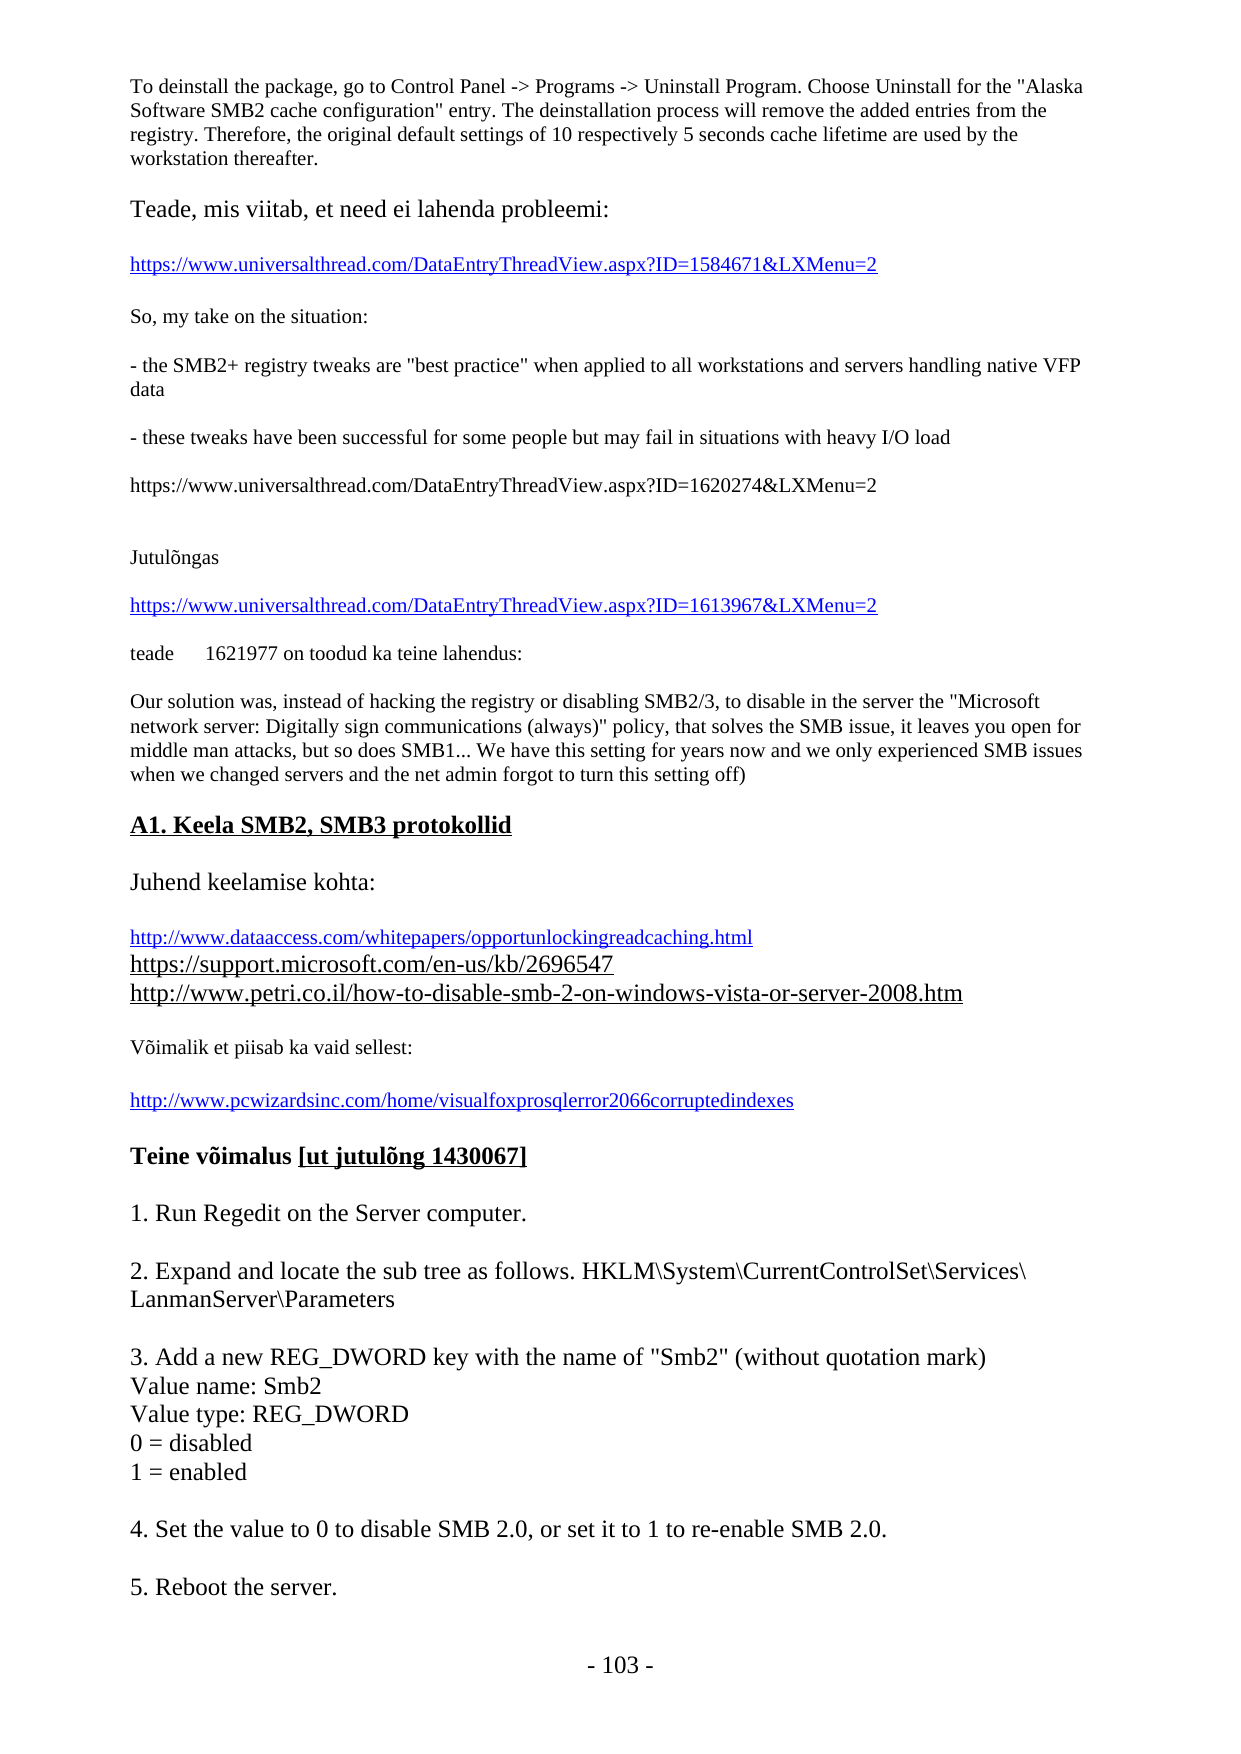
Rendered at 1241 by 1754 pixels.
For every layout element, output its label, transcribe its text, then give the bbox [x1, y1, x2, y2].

text 1 = enabled [130, 1457, 1110, 1486]
text Teade, mis viitab, et need ei lahenda probleemi: [130, 194, 1110, 223]
text 3. Add a new REG_DWORD key with the name of "Smb2" (without quotation mark) [130, 1342, 1110, 1371]
text 0 = disabled [130, 1428, 1110, 1457]
text http://www.dataaccess.com/whitepapers/opportunlockingreadcaching.html [130, 925, 1110, 949]
text Teine võimalus [ut jutulõng 1430067] [130, 1141, 1110, 1169]
text Our solution was, instead of hacking the registry or disabling SMB2/3, to disable in the server the "Microsoft network server: Digitally sign communications (always)" policy, that solves the SMB issue, it leaves you open for middle man attacks, but so does SMB1... We have this setting for years now and we only experienced SMB issues when we changed servers and the net admin forgot to turn this setting off) [130, 689, 1110, 786]
text Juhend keelamise kohta: [130, 867, 1110, 896]
text - these tweaks have been successful for some people but may fail in situations with heavy I/O load [130, 425, 1110, 449]
text To deinstall the package, go to Control Panel -> Programs -> Uninstall Program. Choose Uninstall for the "Alaska Software SMB2 cache configuration" entry. The deinstallation process will remove the added entries from the registry. Therefore, the original default settings of 10 respectively 5 seconds cache lifetime are used by the workstation thereafter. [130, 74, 1110, 170]
text A1. Keela SMB2, SMB3 protokollid [130, 810, 1110, 838]
text Value type: REG_DWORD [130, 1399, 1110, 1428]
text http://www.petri.co.il/how-to-disable-smb-2-on-windows-vista-or-server-2008.htm [130, 978, 1110, 1006]
text So, my take on the situation: [130, 304, 1110, 328]
text - the SMB2+ registry tweaks are "best practice" when applied to all workstations and servers handling native VFP data [130, 353, 1110, 401]
text 4. Set the value to 0 to disable SMB 2.0, or set it to 1 to re-enable SMB 2.0. [130, 1514, 1110, 1543]
text 1. Run Regedit on the Server computer. [130, 1198, 1110, 1227]
text teade 1621977 on toodud ka teine lahendus: [130, 641, 1110, 665]
text 5. Reboot the server. [130, 1572, 1110, 1601]
text https://www.universalthread.com/DataEntryThreadView.aspx?ID=1620274&LXMenu=2 [130, 473, 1110, 497]
text https://www.universalthread.com/DataEntryThreadView.aspx?ID=1613967&LXMenu=2 [130, 593, 1110, 617]
text http://www.pcwizardsinc.com/home/visualfoxprosqlerror2066corruptedindexes [130, 1088, 1110, 1112]
text https://www.universalthread.com/DataEntryThreadView.aspx?ID=1584671&LXMenu=2 [130, 252, 1110, 276]
text https://support.microsoft.com/en-us/kb/2696547 [130, 949, 1110, 978]
text 2. Expand and locate the sub tree as follows. HKLM\System\CurrentControlSet\Services\LanmanServer\Parameters [130, 1256, 1110, 1313]
text Value name: Smb2 [130, 1371, 1110, 1399]
text Võimalik et piisab ka vaid sellest: [130, 1035, 1110, 1059]
text Jutulõngas [130, 545, 1110, 569]
